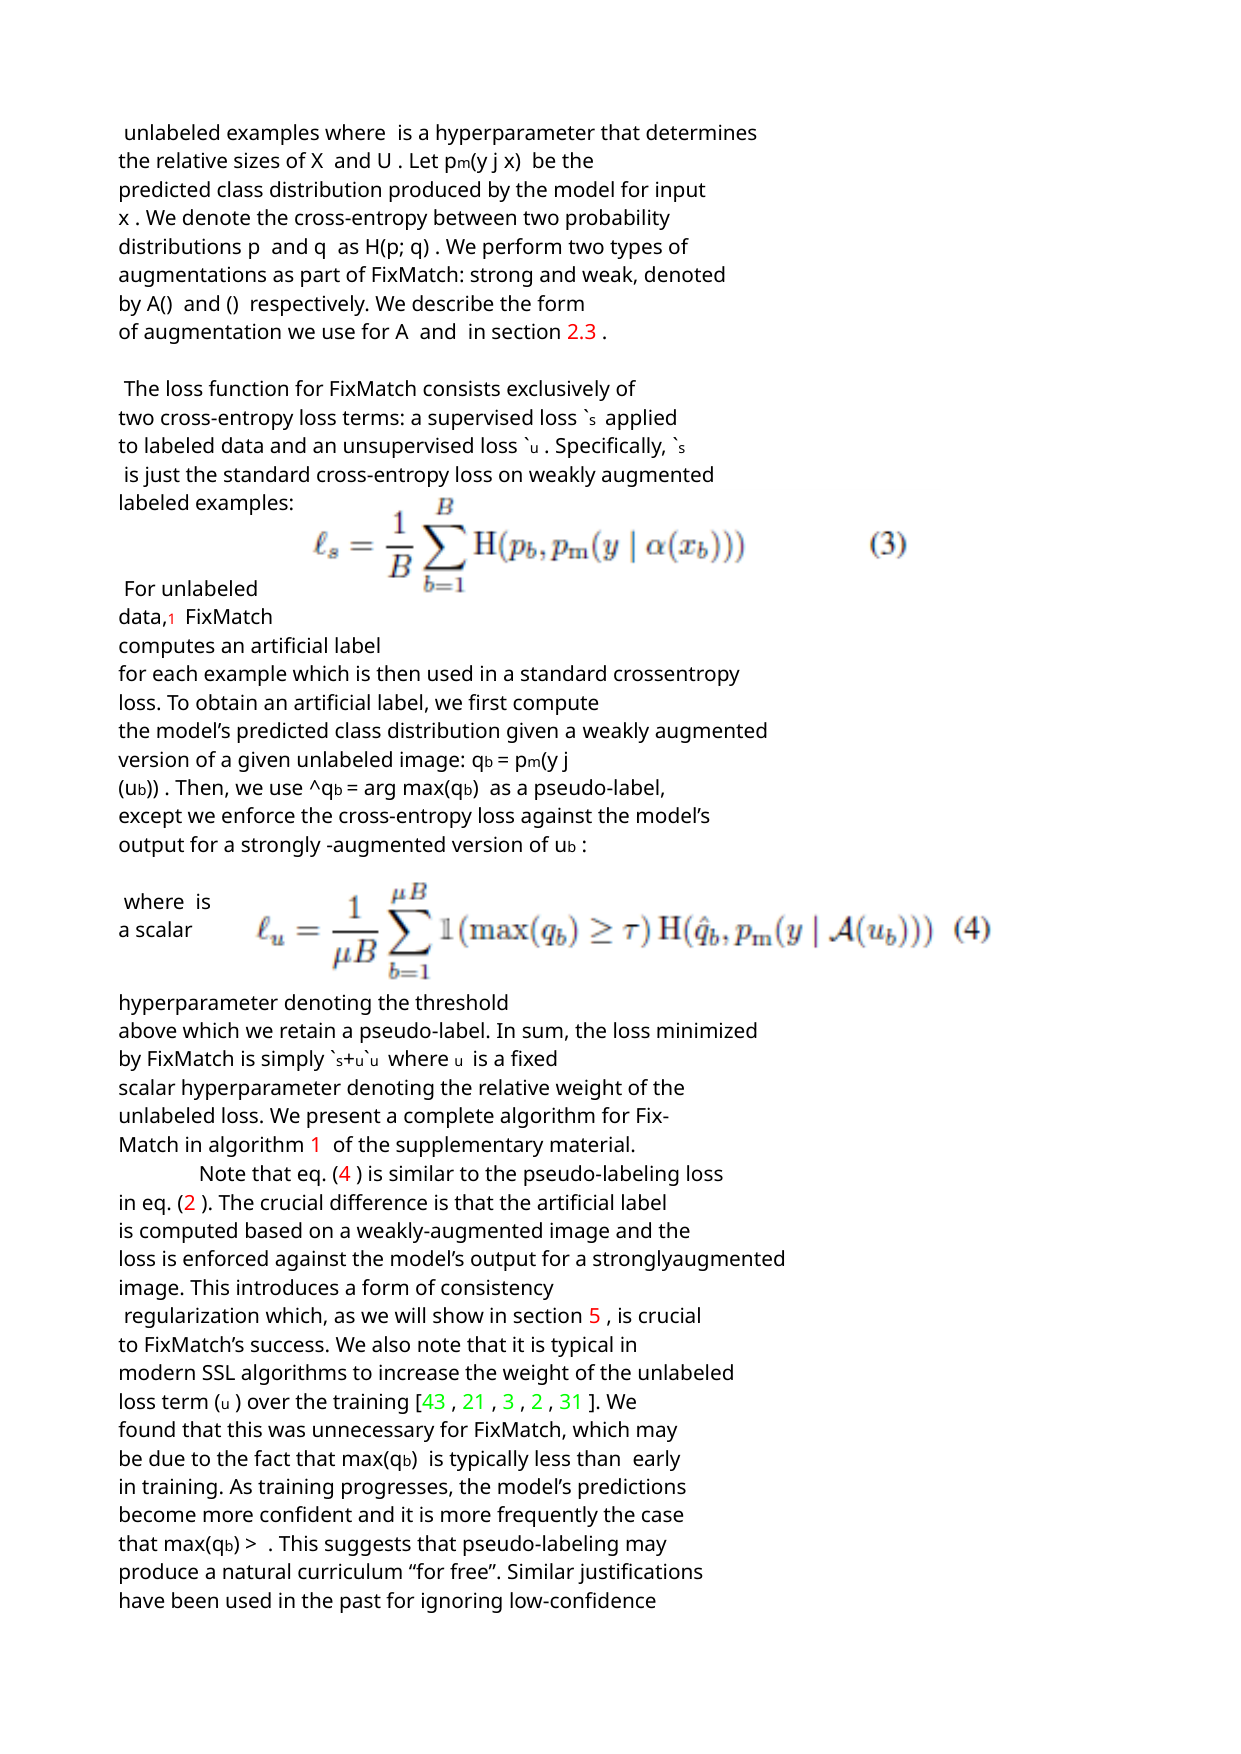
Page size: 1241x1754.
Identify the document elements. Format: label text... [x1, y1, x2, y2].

text above which we retain a pseudo-label. In sum, the loss minimized [118, 1016, 1122, 1044]
text of augmentation we use for A and in section 2.3 . [118, 317, 1122, 346]
text image. This introduces a form of consistency [118, 1273, 1122, 1301]
text except we enforce the cross-entropy loss against the model’s [118, 802, 1122, 830]
text version of a given unlabeled image: qb = pm(y j [118, 745, 1122, 773]
text that max(qb) > . This suggests that pseudo-labeling may [118, 1529, 1122, 1557]
text to FixMatch’s success. We also note that it is typical in [118, 1330, 1122, 1358]
text in training. As training progresses, the model’s predictions [118, 1472, 1122, 1501]
text The loss function for FixMatch consists exclusively of [118, 374, 1122, 403]
text the model’s predicted class distribution given a weakly augmented [118, 716, 1122, 745]
text Note that eq. (4 ) is similar to the pseudo-labeling loss [118, 1158, 1122, 1188]
text output for a strongly -augmented version of ub : [118, 830, 1122, 858]
text For unlabeled data,1 FixMatch computes an artificial label [118, 574, 1122, 659]
text be due to the fact that max(qb) is typically less than early [118, 1444, 1122, 1472]
text (ub)) . Then, we use ^qb = arg max(qb) as a pseudo-label, [118, 773, 1122, 802]
text loss term (u ) over the training [43 , 21 , 3 , 2 , 31 ]. We [118, 1387, 1122, 1415]
text unlabeled examples where is a hyperparameter that determines [118, 118, 1122, 147]
text loss is enforced against the model’s output for a stronglyaugmented [118, 1244, 1122, 1273]
text become more confident and it is more frequently the case [118, 1501, 1122, 1529]
text predicted class distribution produced by the model for input [118, 175, 1122, 203]
text two cross-entropy loss terms: a supervised loss `s applied [118, 403, 1122, 431]
text augmentations as part of FixMatch: strong and weak, denoted [118, 260, 1122, 289]
text to labeled data and an unsupervised loss `u . Specifically, `s [118, 431, 1122, 460]
text where is a scalar hyperparameter denoting the threshold [118, 988, 1122, 1016]
text in eq. (2 ). The crucial difference is that the artificial label [118, 1188, 1122, 1216]
text loss. To obtain an artificial label, we first compute [118, 688, 1122, 716]
picture [299, 488, 942, 624]
picture [214, 858, 1026, 988]
text produce a natural curriculum “for free”. Similar justifications [118, 1557, 1122, 1586]
text is computed based on a weakly-augmented image and the [118, 1216, 1122, 1244]
text found that this was unnecessary for FixMatch, which may [118, 1415, 1122, 1444]
text for each example which is then used in a standard crossentropy [118, 659, 1122, 688]
text x . We denote the cross-entropy between two probability [118, 203, 1122, 232]
text by A() and () respectively. We describe the form [118, 289, 1122, 317]
text labeled examples: [118, 488, 299, 517]
text [942, 488, 1122, 517]
text is just the standard cross-entropy loss on weakly augmented [118, 460, 1122, 488]
text regularization which, as we will show in section 5 , is crucial [118, 1301, 1122, 1330]
text have been used in the past for ignoring low-confidence [118, 1586, 1122, 1614]
text distributions p and q as H(p; q) . We perform two types of [118, 232, 1122, 260]
text Match in algorithm 1 of the supplementary material. [118, 1130, 1122, 1158]
text by FixMatch is simply `s+u`u where u is a fixed [118, 1044, 1122, 1073]
text unlabeled loss. We present a complete algorithm for Fix- [118, 1101, 1122, 1130]
text the relative sizes of X and U . Let pm(y j x) be the [118, 147, 1122, 175]
text modern SSL algorithms to increase the weight of the unlabeled [118, 1358, 1122, 1387]
text scalar hyperparameter denoting the relative weight of the [118, 1073, 1122, 1101]
